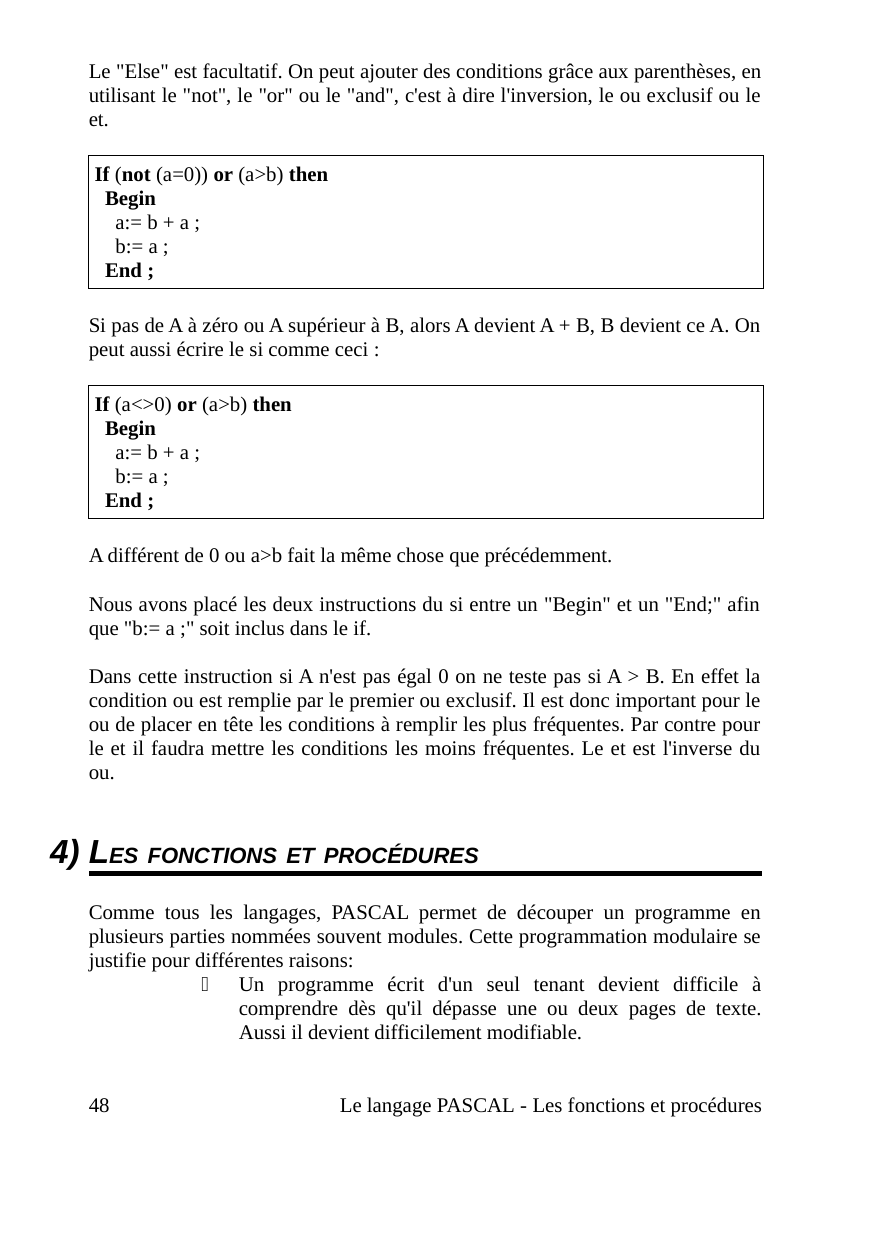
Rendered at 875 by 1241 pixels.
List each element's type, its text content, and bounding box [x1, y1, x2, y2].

text A différent de 0 ou a>b fait la même chose que précédemment. [88, 543, 762, 567]
text Nous avons placé les deux instructions du si entre un "Begin" et un "End;" afin que "b:= a ;" soit inclus dans le if. [88, 591, 762, 639]
table_header If (a<>0) or (a>b) then Begin a:= b + a ; b:= a ; End ; [89, 386, 763, 518]
subtitle Les fonctions et procédures [88, 832, 762, 876]
text Le "Else" est facultatif. On peut ajouter des conditions grâce aux parenthèses, en utilisant le "not", le "or" ou le "and", c'est à dire l'inversion, le ou exclusif ou le et. [88, 59, 762, 131]
text Si pas de A à zéro ou A supérieur à B, alors A devient A + B, B devient ce A. On peut aussi écrire le si comme ceci : [88, 313, 762, 361]
text Dans cette instruction si A n'est pas égal 0 on ne teste pas si A > B. En effet la condition ou est remplie par le premier ou exclusif. Il est donc important pour le ou de placer en tête les conditions à remplir les plus fréquentes. Par contre pour le et il faudra mettre les conditions les moins fréquentes. Le et est l'inverse du ou. [88, 664, 762, 784]
text Comme tous les langages, PASCAL permet de découper un programme en plusieurs parties nommées souvent modules. Cette programmation modulaire se justifie pour différentes raisons: [88, 900, 762, 972]
table_header If (not (a=0)) or (a>b) then Begin a:= b + a ; b:= a ; End ; [89, 156, 763, 288]
list Un programme écrit d'un seul tenant devient difficile à comprendre dès qu'il dépasse une ou deux pages de texte. Aussi il devient difficilement modifiable. [201, 972, 762, 1044]
